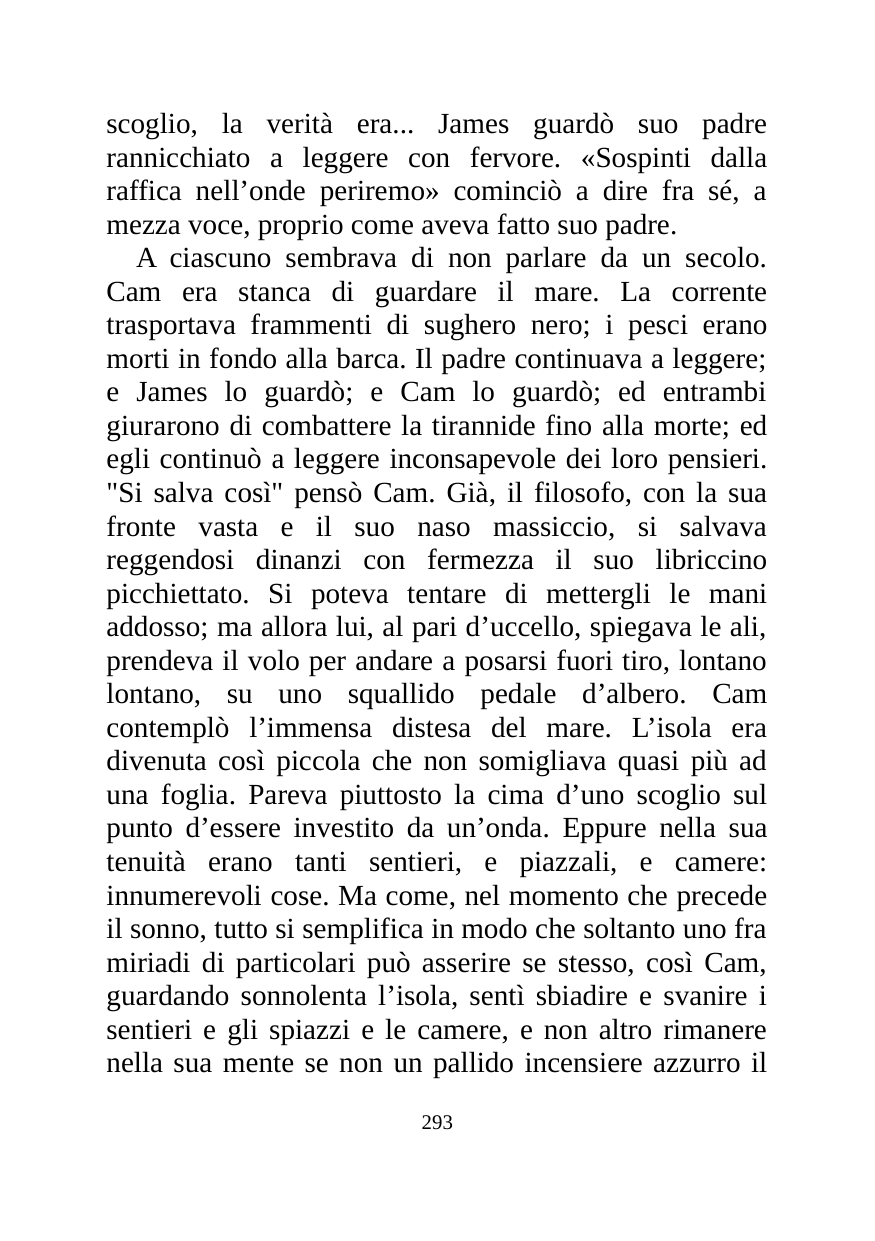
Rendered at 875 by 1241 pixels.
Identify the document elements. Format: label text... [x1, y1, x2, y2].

text A ciascuno sembrava di non parlare da un secolo. Cam era stanca di guardare il mare. La corrente trasportava frammenti di sughero nero; i pesci erano morti in fondo alla barca. Il padre continuava a leggere; e James lo guardò; e Cam lo guardò; ed entrambi giurarono di combattere la tirannide fino alla morte; ed egli continuò a leggere inconsapevole dei loro pensieri. "Si salva così" pensò Cam. Già, il filosofo, con la sua fronte vasta e il suo naso massiccio, si salvava reggendosi dinanzi con fermezza il suo libriccino picchiettato. Si poteva tentare di mettergli le mani addosso; ma allora lui, al pari d’uccello, spiegava le ali, prendeva il volo per andare a posarsi fuori tiro, lontano lontano, su uno squallido pedale d’albero. Cam contemplò l’immensa distesa del mare. L’isola era divenuta così piccola che non somigliava quasi più ad una foglia. Pareva piuttosto la cima d’uno scoglio sul punto d’essere investito da un’onda. Eppure nella sua tenuità erano tanti sentieri, e piazzali, e camere: innumerevoli cose. Ma come, nel momento che precede il sonno, tutto si semplifica in modo che soltanto uno fra miriadi di particolari può asserire se stesso, così Cam, guardando sonnolenta l’isola, sentì sbiadire e svanire i sentieri e gli spiazzi e le camere, e non altro rimanere nella sua mente se non un pallido incensiere azzurro il [106, 240, 768, 1079]
text scoglio, la verità era... James guardò suo padre rannicchiato a leggere con fervore. «Sospinti dalla raffica nell’onde periremo» cominciò a dire fra sé, a mezza voce, proprio come aveva fatto suo padre. [106, 106, 768, 240]
